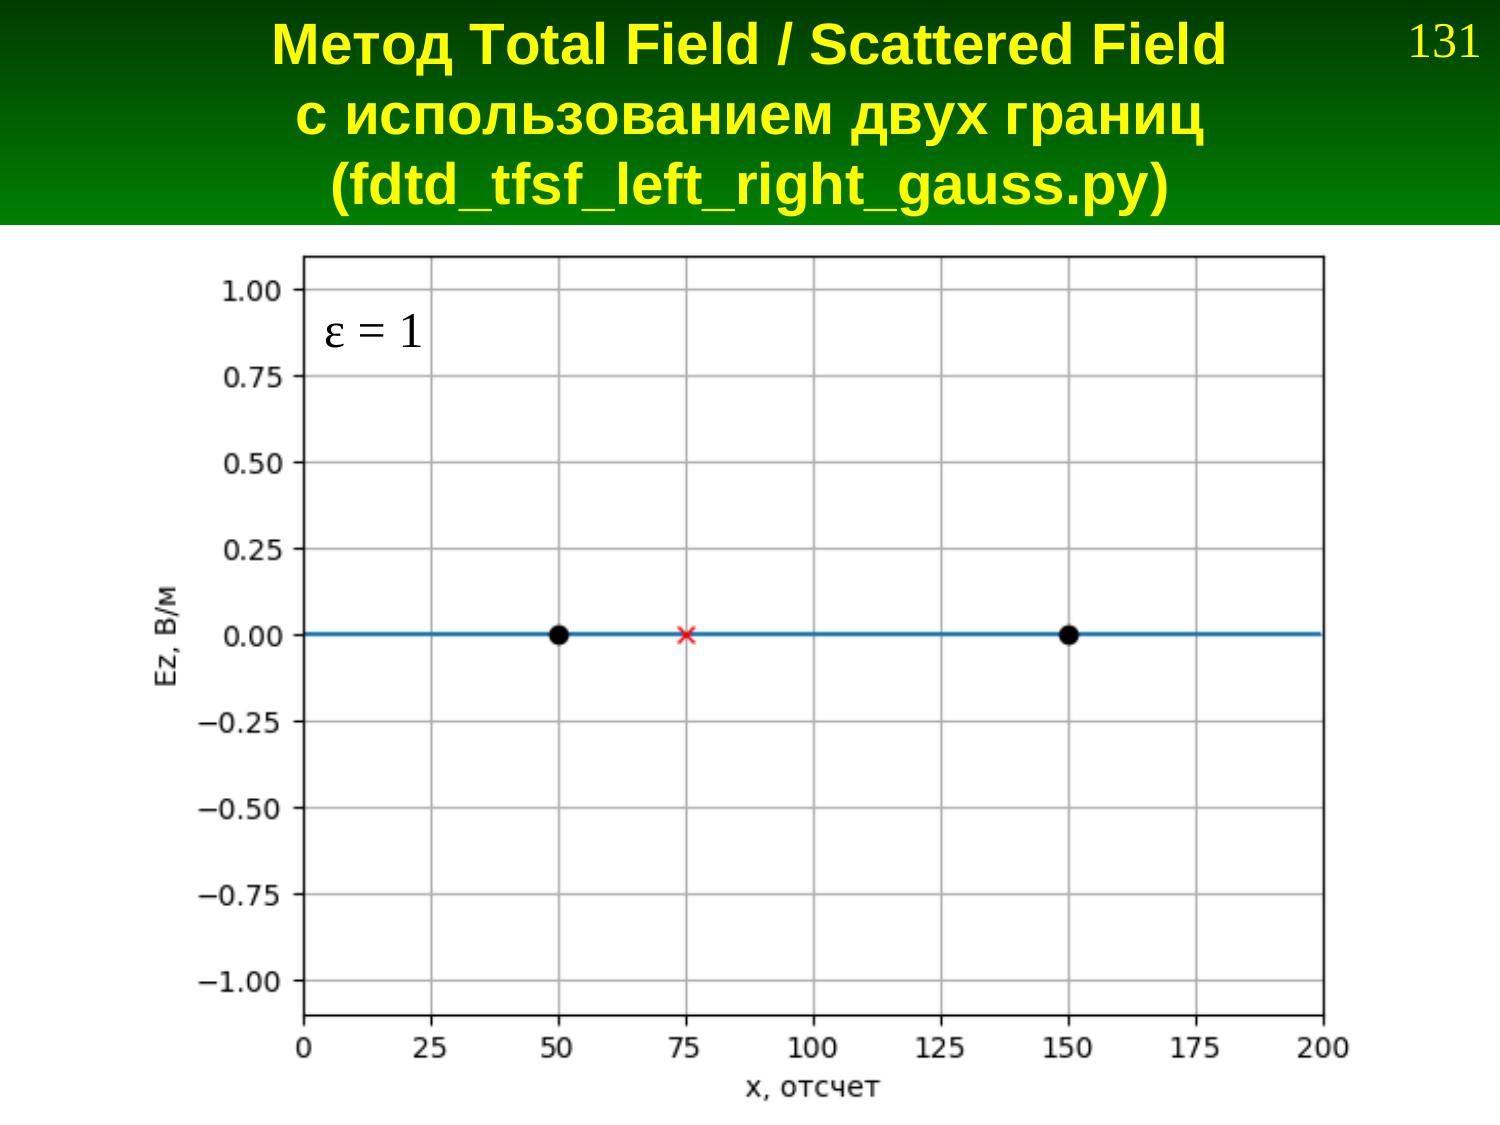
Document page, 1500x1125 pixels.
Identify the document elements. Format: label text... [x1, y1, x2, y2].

title Метод Total Field / Scattered Field с использованием двух границ (fdtd_tfsf_left_right_gauss.py) [63, 0, 1437, 225]
picture [139, 237, 1361, 1124]
text_box ε = 1 [309, 289, 439, 365]
